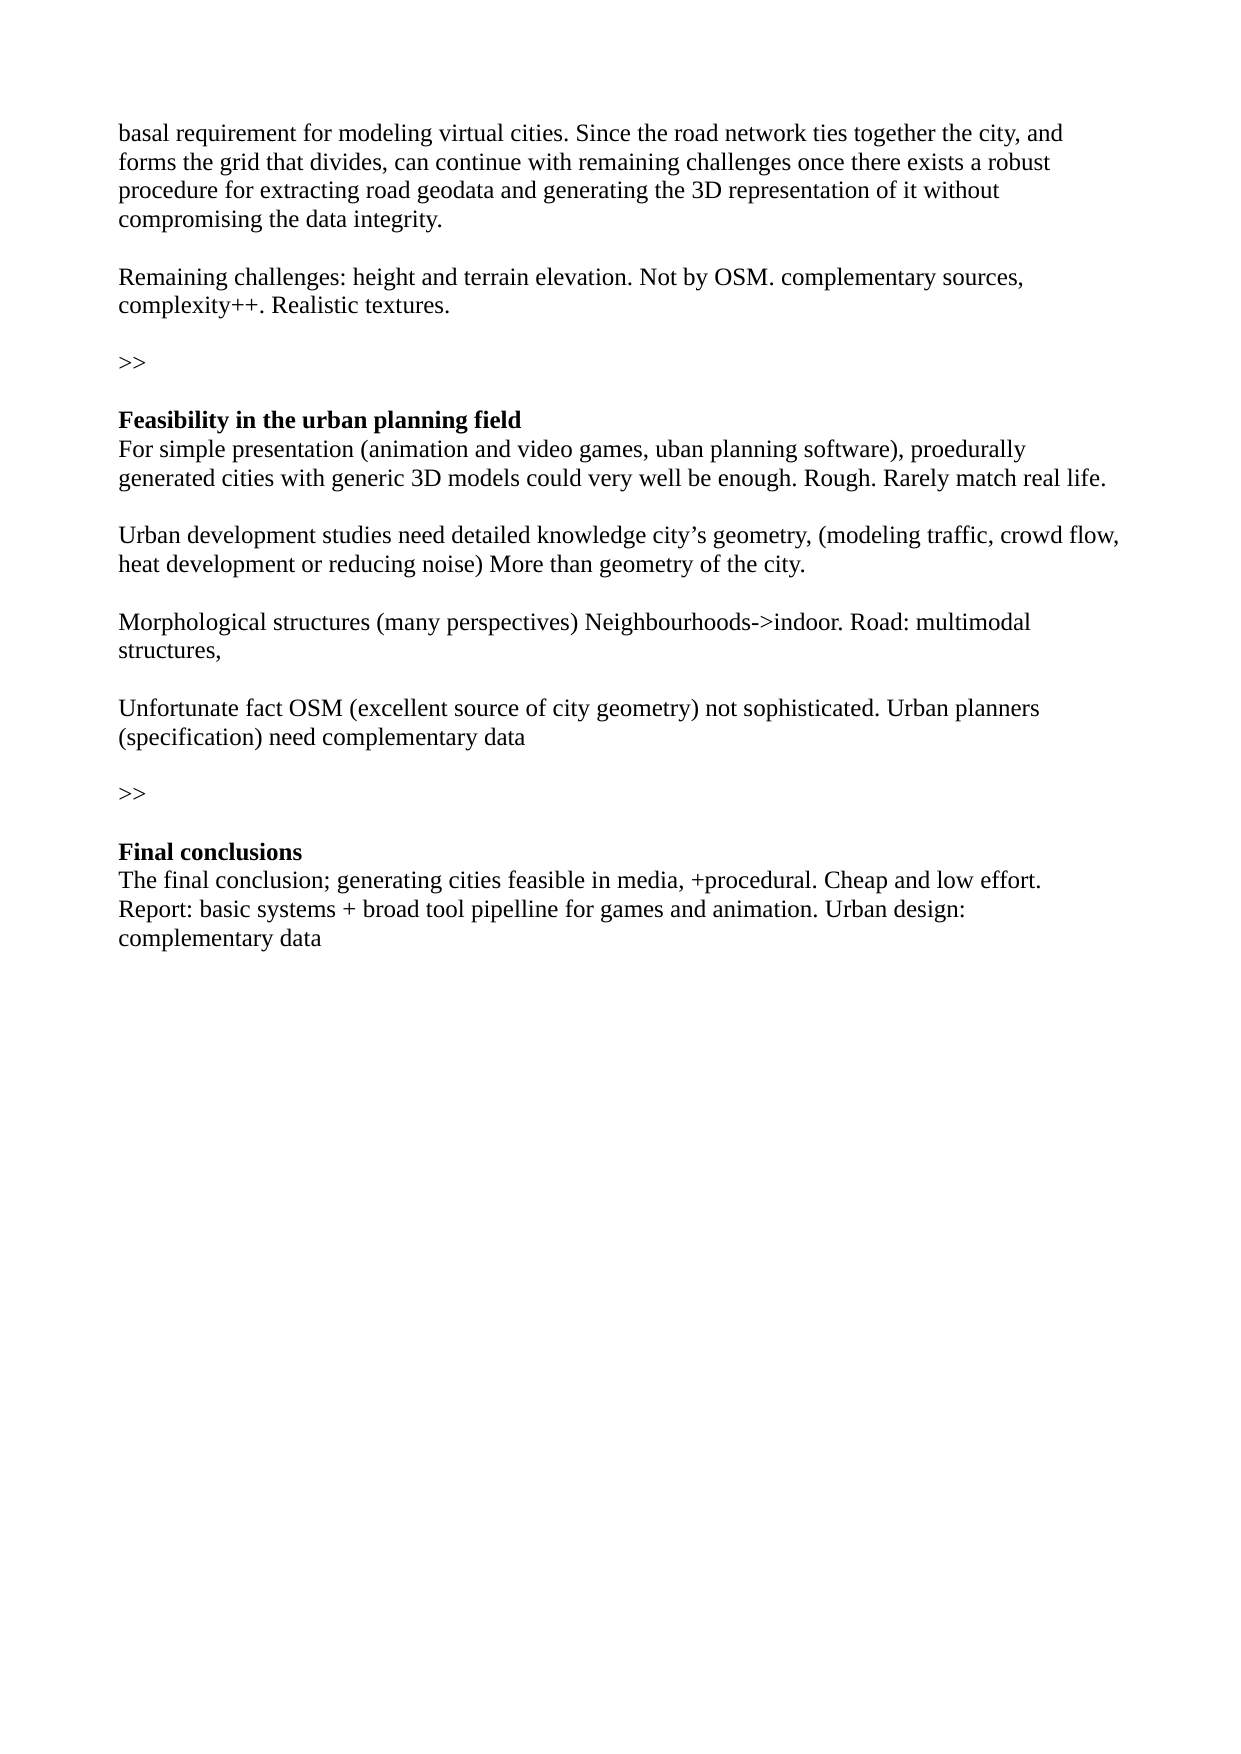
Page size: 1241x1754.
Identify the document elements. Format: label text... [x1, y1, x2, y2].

text Final conclusions [118, 837, 1122, 866]
text Remaining challenges: height and terrain elevation. Not by OSM. complementary sources, complexity++. Realistic textures. [118, 262, 1122, 319]
text For simple presentation (animation and video games, uban planning software), proedurally generated cities with generic 3D models could very well be enough. Rough. Rarely match real life. [118, 434, 1122, 492]
text Urban development studies need detailed knowledge city’s geometry, (modeling traffic, crowd flow, heat development or reducing noise) More than geometry of the city. [118, 521, 1122, 578]
text The final conclusion; generating cities feasible in media, +procedural. Cheap and low effort. Report: basic systems + broad tool pipelline for games and animation. Urban design: complementary data [118, 866, 1122, 952]
text Feasibility in the urban planning field [118, 406, 1122, 434]
text >> [118, 348, 1122, 377]
text >> [118, 779, 1122, 808]
text Unfortunate fact OSM (excellent source of city geometry) not sophisticated. Urban planners (specification) need complementary data [118, 693, 1122, 751]
text Morphological structures (many perspectives) Neighbourhoods->indoor. Road: multimodal structures, [118, 607, 1122, 664]
text basal requirement for modeling virtual cities. Since the road network ties together the city, and forms the grid that divides, can continue with remaining challenges once there exists a robust procedure for extracting road geodata and generating the 3D representation of it without compromising the data integrity. [118, 118, 1122, 233]
